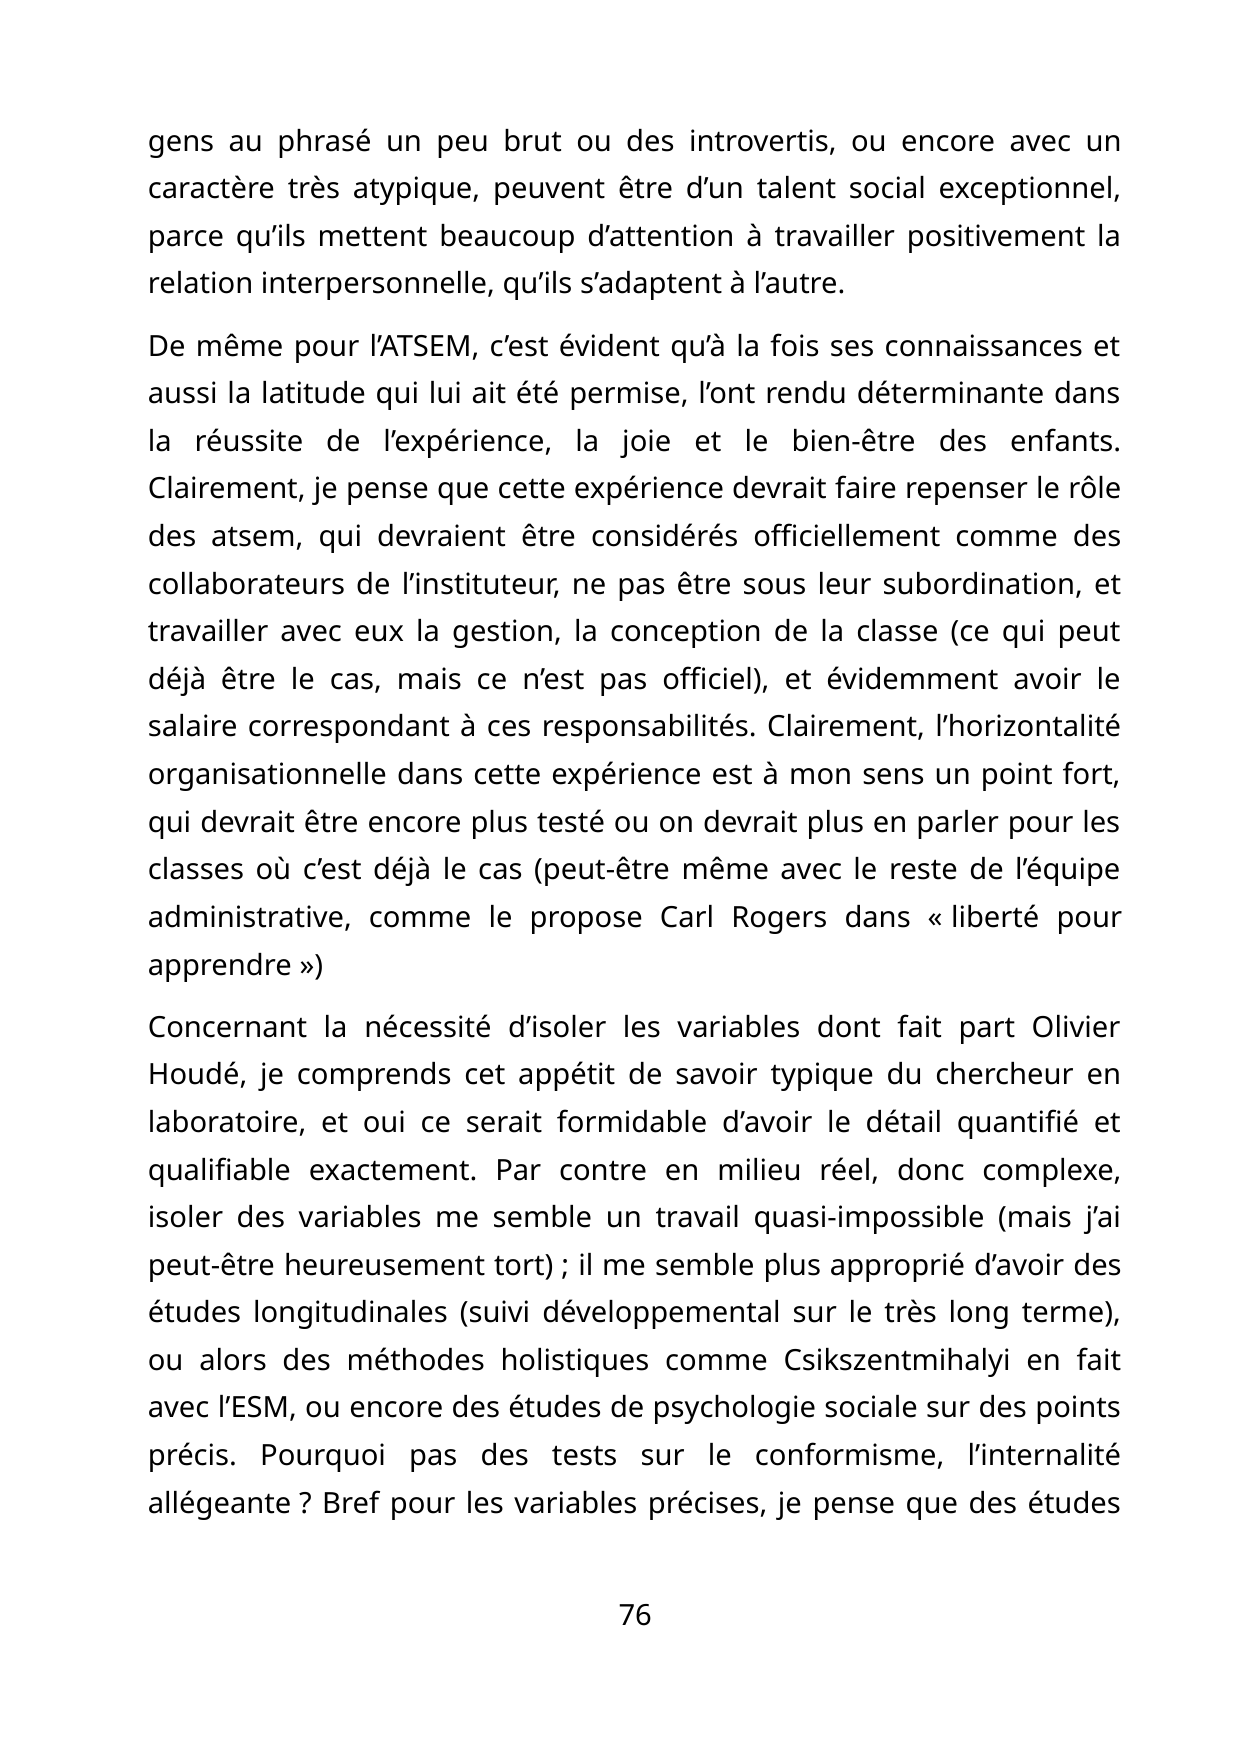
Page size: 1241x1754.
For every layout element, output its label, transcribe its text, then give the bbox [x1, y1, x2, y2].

text De même pour l’ATSEM, c’est évident qu’à la fois ses connaissances et aussi la latitude qui lui ait été permise, l’ont rendu déterminante dans la réussite de l’expérience, la joie et le bien-être des enfants. Clairement, je pense que cette expérience devrait faire repenser le rôle des atsem, qui devraient être considérés officiellement comme des collaborateurs de l’instituteur, ne pas être sous leur subordination, et travailler avec eux la gestion, la conception de la classe (ce qui peut déjà être le cas, mais ce n’est pas officiel), et évidemment avoir le salaire correspondant à ces responsabilités. Clairement, l’horizontalité organisationnelle dans cette expérience est à mon sens un point fort, qui devrait être encore plus testé ou on devrait plus en parler pour les classes où c’est déjà le cas (peut-être même avec le reste de l’équipe administrative, comme le propose Carl Rogers dans « liberté pour apprendre ») [148, 325, 1122, 983]
text Concernant la nécessité d’isoler les variables dont fait part Olivier Houdé, je comprends cet appétit de savoir typique du chercheur en laboratoire, et oui ce serait formidable d’avoir le détail quantifié et qualifiable exactement. Par contre en milieu réel, donc complexe, isoler des variables me semble un travail quasi-impossible (mais j’ai peut-être heureusement tort) ; il me semble plus approprié d’avoir des études longitudinales (suivi développemental sur le très long terme), ou alors des méthodes holistiques comme Csikszentmihalyi en fait avec l’ESM, ou encore des études de psychologie sociale sur des points précis. Pourquoi pas des tests sur le conformisme, l’internalité allégeante ? Bref pour les variables précises, je pense que des études [148, 1006, 1122, 1522]
text gens au phrasé un peu brut ou des introvertis, ou encore avec un caractère très atypique, peuvent être d’un talent social exceptionnel, parce qu’ils mettent beaucoup d’attention à travailler positivement la relation interpersonnelle, qu’ils s’adaptent à l’autre. [148, 120, 1122, 302]
